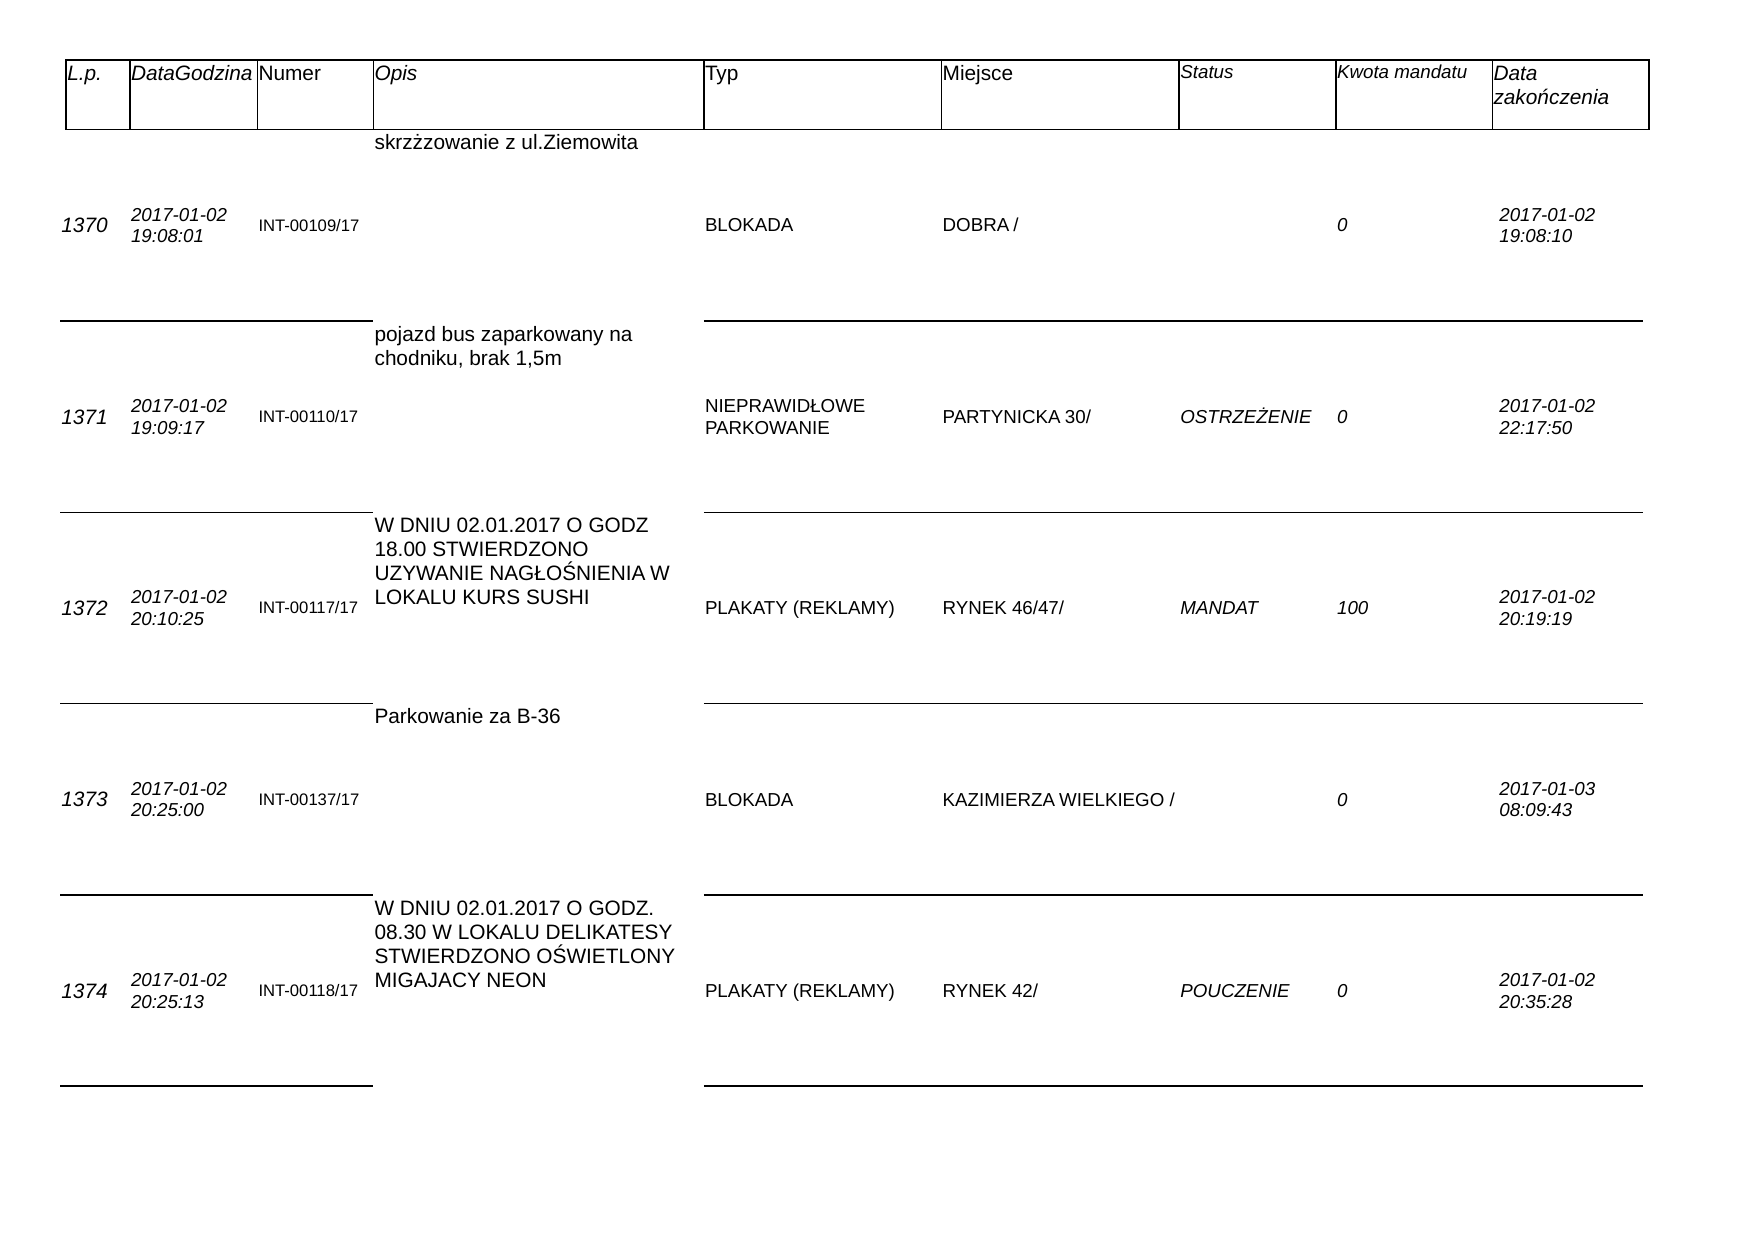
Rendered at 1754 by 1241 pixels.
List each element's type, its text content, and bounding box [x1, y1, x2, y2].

table_cell [1643, 130, 1649, 320]
table_cell PARTYNICKA 30/ [941, 322, 1179, 511]
table_cell NIEPRAWIDŁOWE PARKOWANIE [704, 322, 941, 511]
table_cell W DNIU 02.01.2017 O GODZ 18.00 STWIERDZONO UZYWANIE NAGŁOŚNIENIA W LOKALU KURS SUSHI [373, 511, 704, 703]
table_cell 0 [1336, 896, 1498, 1085]
table_cell 2017-01-02 20:35:28 [1498, 896, 1643, 1085]
table_header Kwota mandatu [1337, 61, 1492, 129]
table_header Typ [705, 61, 941, 129]
table_cell W DNIU 02.01.2017 O GODZ. 08.30 W LOKALU DELIKATESY STWIERDZONO OŚWIETLONY MIGAJACY NEON [373, 894, 704, 1085]
table_cell 2017-01-02 20:10:25 [130, 513, 257, 703]
table_cell 1371 [60, 322, 130, 511]
table_cell MANDAT [1179, 513, 1336, 703]
table_cell DOBRA / [941, 130, 1179, 320]
table_header [60, 59, 65, 129]
table_cell 1372 [60, 513, 130, 703]
table_cell 2017-01-03 08:09:43 [1498, 704, 1643, 894]
table_header Miejsce [942, 61, 1178, 129]
table_cell [1643, 511, 1649, 703]
table_cell 2017-01-02 22:17:50 [1498, 322, 1643, 511]
table_cell 0 [1336, 322, 1498, 511]
table_cell skrzżzowanie z ul.Ziemowita [373, 130, 704, 320]
table_cell 1374 [60, 896, 130, 1085]
table_cell 2017-01-02 20:19:19 [1498, 513, 1643, 703]
table_header Status [1180, 61, 1335, 129]
table_cell pojazd bus zaparkowany na chodniku, brak 1,5m [373, 320, 704, 511]
table_cell POUCZENIE [1179, 896, 1336, 1085]
table_cell INT-00118/17 [257, 896, 373, 1085]
table_header Opis [374, 61, 703, 129]
table_cell BLOKADA [704, 704, 941, 894]
table_cell KAZIMIERZA WIELKIEGO / [941, 704, 1179, 894]
table_cell [1643, 703, 1649, 894]
table_cell [1179, 704, 1336, 894]
table_header DataGodzina [131, 61, 257, 129]
table_cell 2017-01-02 19:08:10 [1498, 130, 1643, 320]
table_cell INT-00137/17 [257, 704, 373, 894]
table_cell INT-00117/17 [257, 513, 373, 703]
table_cell PLAKATY (REKLAMY) [704, 513, 941, 703]
table_cell Parkowanie za B-36 [373, 703, 704, 894]
table_cell [1643, 320, 1649, 511]
table_cell RYNEK 46/47/ [941, 513, 1179, 703]
table_cell 1373 [60, 704, 130, 894]
table_cell 2017-01-02 20:25:00 [130, 704, 257, 894]
table_header Data zakończenia [1493, 61, 1648, 129]
table_header Numer [258, 61, 373, 129]
table_cell 2017-01-02 19:09:17 [130, 322, 257, 511]
table_cell 0 [1336, 130, 1498, 320]
table_cell INT-00110/17 [257, 322, 373, 511]
table_cell INT-00109/17 [257, 130, 373, 320]
table_cell 2017-01-02 19:08:01 [130, 130, 257, 320]
table_cell 2017-01-02 20:25:13 [130, 896, 257, 1085]
table_cell [1179, 130, 1336, 320]
table_cell OSTRZEŻENIE [1179, 322, 1336, 511]
table_header L.p. [67, 61, 129, 129]
table_cell PLAKATY (REKLAMY) [704, 896, 941, 1085]
table_cell RYNEK 42/ [941, 896, 1179, 1085]
table_cell 0 [1336, 704, 1498, 894]
table_cell 1370 [60, 129, 130, 320]
table_cell BLOKADA [704, 130, 941, 320]
table_cell [1643, 894, 1649, 1085]
table_cell 100 [1336, 513, 1498, 703]
